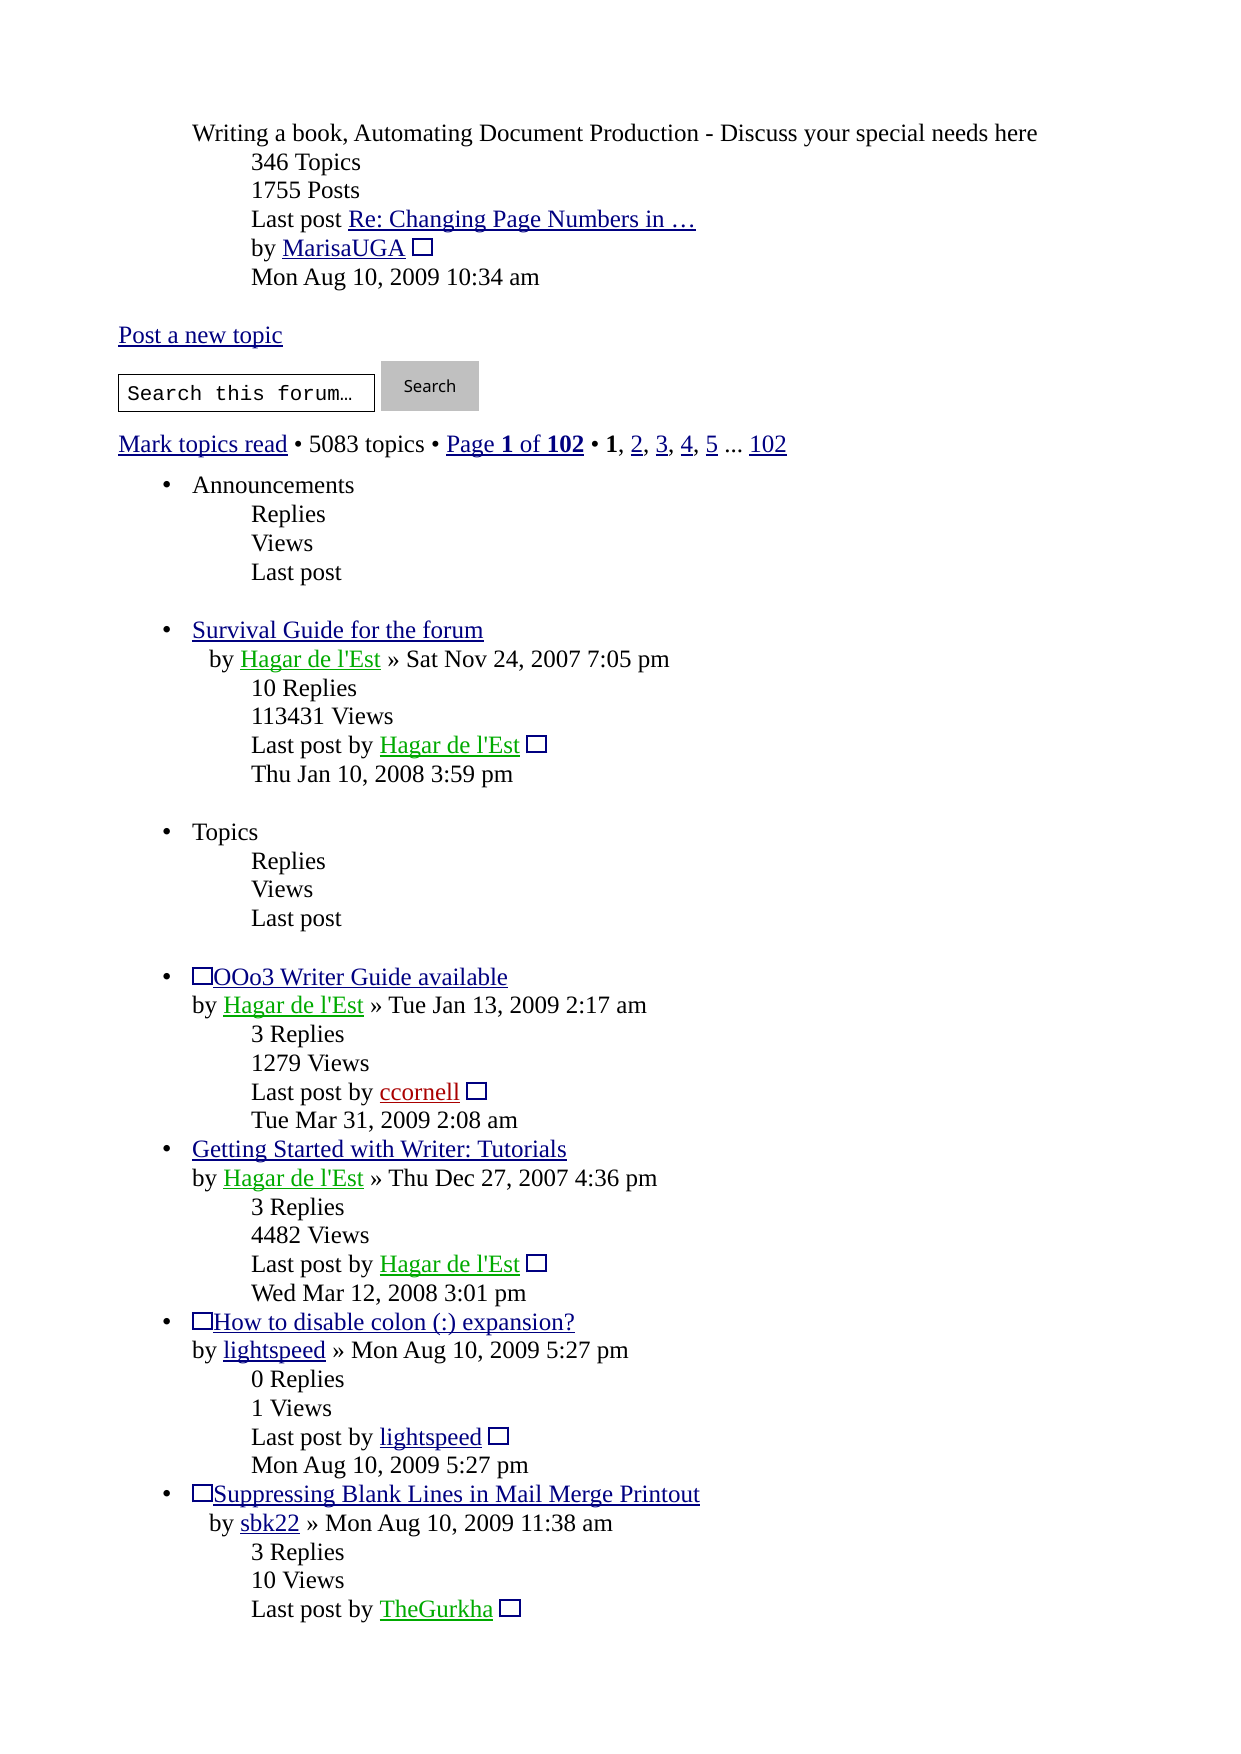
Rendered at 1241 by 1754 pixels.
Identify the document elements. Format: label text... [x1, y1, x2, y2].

list Last post [221, 903, 1122, 932]
list 346 Topics [221, 147, 1122, 176]
list Last post [221, 557, 1122, 586]
subtitle Suppressing Blank Lines in Mail Merge Printout by sbk22 » Mon Aug 10, 2009 11:38 am [162, 1479, 1122, 1537]
list Last post by Hagar de l'Est Thu Jan 10, 2008 3:59 pm [221, 730, 1122, 788]
list Last post by Hagar de l'Est Wed Mar 12, 2008 3:01 pm [221, 1249, 1122, 1307]
subtitle Topics [162, 817, 1122, 846]
text Post a new topic [118, 320, 1122, 349]
list Views [221, 528, 1122, 557]
list Last post by lightspeed Mon Aug 10, 2009 5:27 pm [221, 1422, 1122, 1479]
list 1279 Views [221, 1048, 1122, 1077]
list 1 Views [221, 1393, 1122, 1422]
subtitle How to disable colon (:) expansion? by lightspeed » Mon Aug 10, 2009 5:27 pm [162, 1307, 1122, 1364]
list Replies [221, 499, 1122, 528]
list Replies [221, 846, 1122, 874]
list 1755 Posts [221, 176, 1122, 204]
list Views [221, 874, 1122, 903]
list Last post by ccornell Tue Mar 31, 2009 2:08 am [221, 1077, 1122, 1134]
subtitle Announcements [162, 471, 1122, 499]
list 10 Views [221, 1565, 1122, 1594]
subtitle Survival Guide for the forum by Hagar de l'Est » Sat Nov 24, 2007 7:05 pm [162, 615, 1122, 673]
list Last post by TheGurkha [221, 1594, 1122, 1623]
list 4482 Views [221, 1220, 1122, 1249]
subtitle OOo3 Writer Guide available by Hagar de l'Est » Tue Jan 13, 2009 2:17 am [162, 962, 1122, 1019]
subtitle Getting Started with Writer: Tutorials by Hagar de l'Est » Thu Dec 27, 2007 4:36 pm [162, 1134, 1122, 1192]
list Last post Re: Changing Page Numbers in … by MarisaUGA Mon Aug 10, 2009 10:34 am [221, 204, 1122, 291]
list 10 Replies [221, 673, 1122, 701]
list 0 Replies [221, 1364, 1122, 1393]
subtitle Writing a book, Automating Document Production - Discuss your special needs here [162, 118, 1122, 147]
text Mark topics read • 5083 topics • Page 1 of 102 • 1, 2, 3, 4, 5 ... 102 [118, 429, 1122, 458]
list 3 Replies [221, 1019, 1122, 1048]
list 3 Replies [221, 1537, 1122, 1565]
list 3 Replies [221, 1192, 1122, 1220]
list 113431 Views [221, 701, 1122, 730]
